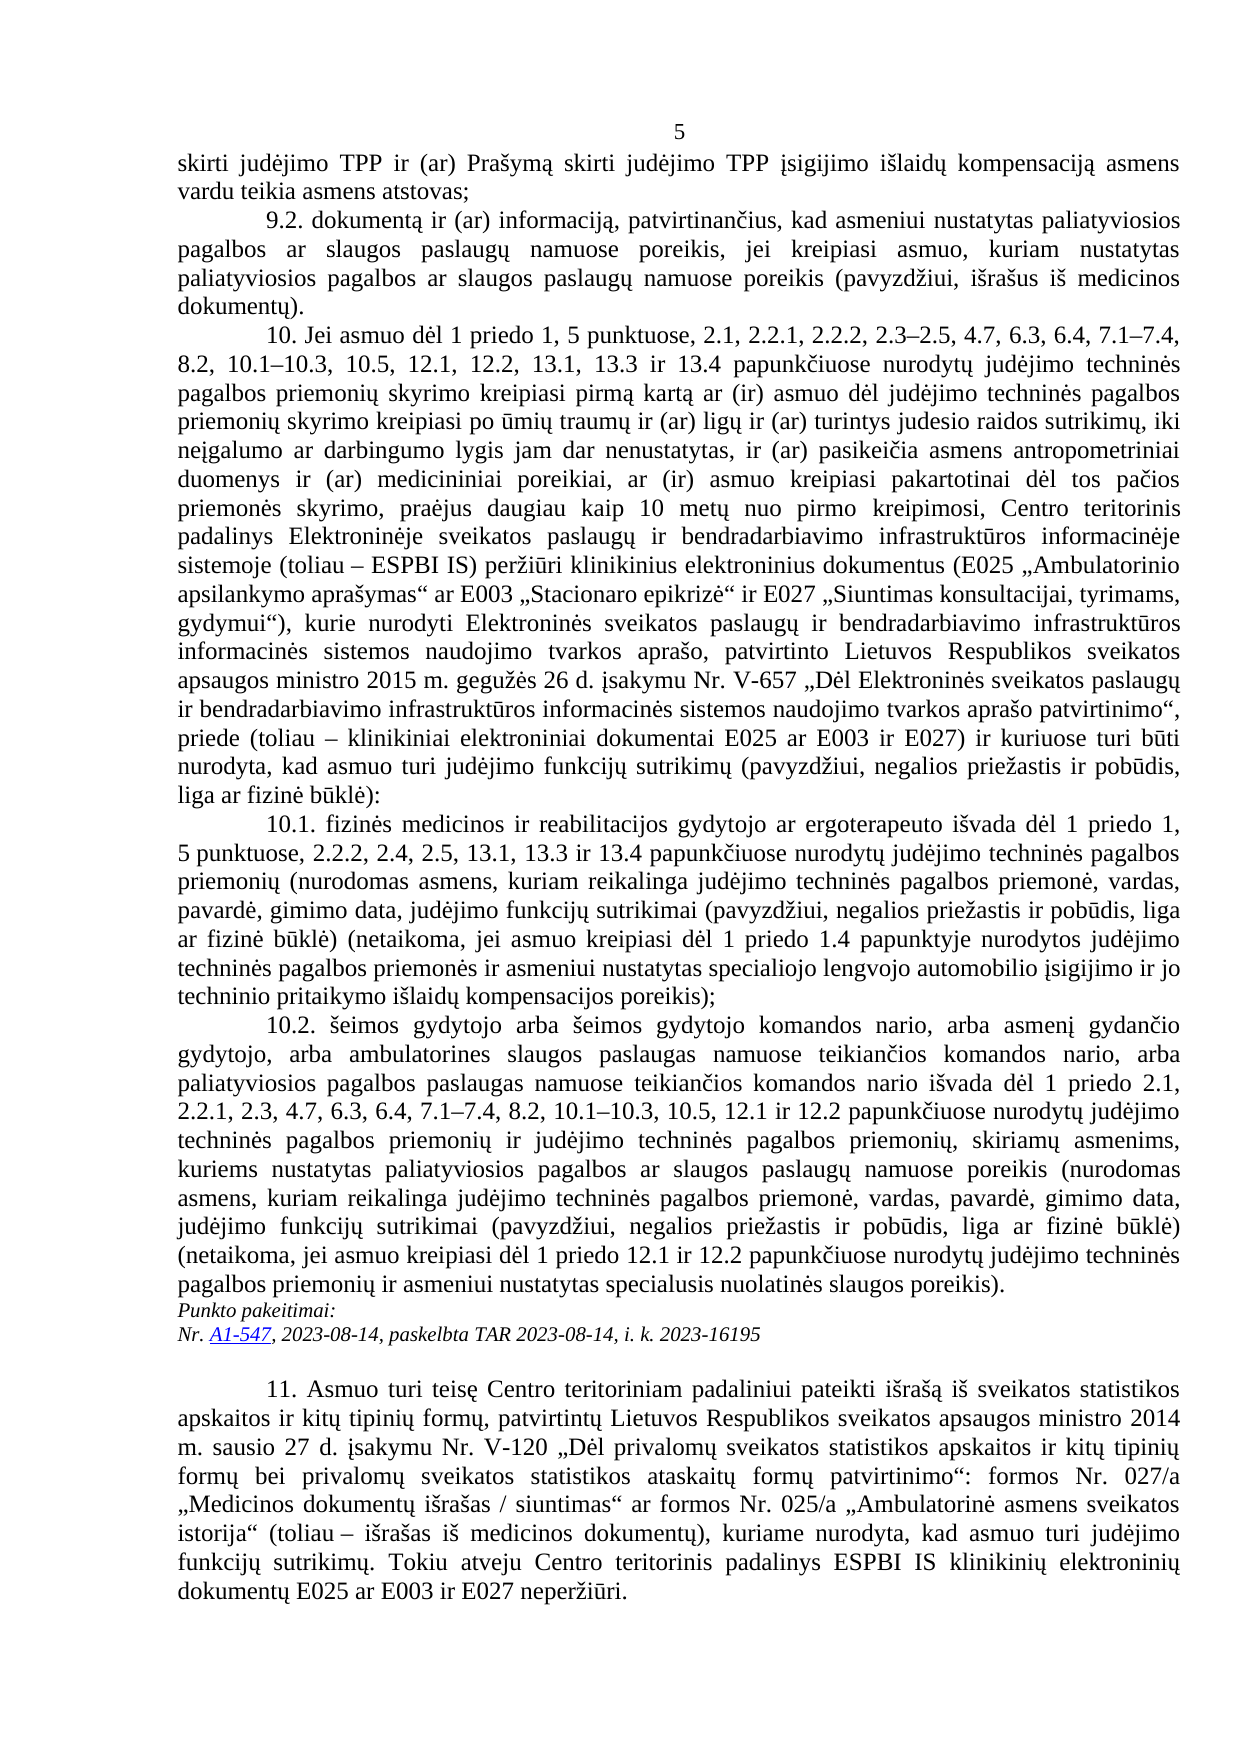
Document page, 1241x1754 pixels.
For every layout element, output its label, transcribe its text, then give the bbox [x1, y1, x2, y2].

text 9.2. dokumentą ir (ar) informaciją, patvirtinančius, kad asmeniui nustatytas paliatyviosios pagalbos ar slaugos paslaugų namuose poreikis, jei kreipiasi asmuo, kuriam nustatytas paliatyviosios pagalbos ar slaugos paslaugų namuose poreikis (pavyzdžiui, išrašus iš medicinos dokumentų). [177, 205, 1181, 320]
text 11. Asmuo turi teisę Centro teritoriniam padaliniui pateikti išrašą iš sveikatos statistikos apskaitos ir kitų tipinių formų, patvirtintų Lietuvos Respublikos sveikatos apsaugos ministro 2014 m. sausio 27 d. įsakymu Nr. V-120 „Dėl privalomų sveikatos statistikos apskaitos ir kitų tipinių formų bei privalomų sveikatos statistikos ataskaitų formų patvirtinimo“: formos Nr. 027/a „Medicinos dokumentų išrašas / siuntimas“ ar formos Nr. 025/a „Ambulatorinė asmens sveikatos istorija“ (toliau – išrašas iš medicinos dokumentų), kuriame nurodyta, kad asmuo turi judėjimo funkcijų sutrikimų. Tokiu atveju Centro teritorinis padalinys ESPBI IS klinikinių elektroninių dokumentų E025 ar E003 ir E027 neperžiūri. [177, 1374, 1181, 1604]
text 10.1. fizinės medicinos ir reabilitacijos gydytojo ar ergoterapeuto išvada dėl 1 priedo 1, 5 punktuose, 2.2.2, 2.4, 2.5, 13.1, 13.3 ir 13.4 papunkčiuose nurodytų judėjimo techninės pagalbos priemonių (nurodomas asmens, kuriam reikalinga judėjimo techninės pagalbos priemonė, vardas, pavardė, gimimo data, judėjimo funkcijų sutrikimai (pavyzdžiui, negalios priežastis ir pobūdis, liga ar fizinė būklė) (netaikoma, jei asmuo kreipiasi dėl 1 priedo 1.4 papunktyje nurodytos judėjimo techninės pagalbos priemonės ir asmeniui nustatytas specialiojo lengvojo automobilio įsigijimo ir jo techninio pritaikymo išlaidų kompensacijos poreikis); [177, 809, 1181, 1010]
text Nr. A1-547, 2023-08-14, paskelbta TAR 2023-08-14, i. k. 2023-16195 [177, 1322, 1181, 1346]
text 10. Jei asmuo dėl 1 priedo 1, 5 punktuose, 2.1, 2.2.1, 2.2.2, 2.3–2.5, 4.7, 6.3, 6.4, 7.1–7.4, 8.2, 10.1–10.3, 10.5, 12.1, 12.2, 13.1, 13.3 ir 13.4 papunkčiuose nurodytų judėjimo techninės pagalbos priemonių skyrimo kreipiasi pirmą kartą ar (ir) asmuo dėl judėjimo techninės pagalbos priemonių skyrimo kreipiasi po ūmių traumų ir (ar) ligų ir (ar) turintys judesio raidos sutrikimų, iki neįgalumo ar darbingumo lygis jam dar nenustatytas, ir (ar) pasikeičia asmens antropometriniai duomenys ir (ar) medicininiai poreikiai, ar (ir) asmuo kreipiasi pakartotinai dėl tos pačios priemonės skyrimo, praėjus daugiau kaip 10 metų nuo pirmo kreipimosi, Centro teritorinis padalinys Elektroninėje sveikatos paslaugų ir bendradarbiavimo infrastruktūros informacinėje sistemoje (toliau – ESPBI IS) peržiūri klinikinius elektroninius dokumentus (E025 „Ambulatorinio apsilankymo aprašymas“ ar E003 „Stacionaro epikrizė“ ir E027 „Siuntimas konsultacijai, tyrimams, gydymui“), kurie nurodyti Elektroninės sveikatos paslaugų ir bendradarbiavimo infrastruktūros informacinės sistemos naudojimo tvarkos aprašo, patvirtinto Lietuvos Respublikos sveikatos apsaugos ministro 2015 m. gegužės 26 d. įsakymu Nr. V-657 „Dėl Elektroninės sveikatos paslaugų ir bendradarbiavimo infrastruktūros informacinės sistemos naudojimo tvarkos aprašo patvirtinimo“, priede (toliau – klinikiniai elektroniniai dokumentai E025 ar E003 ir E027) ir kuriuose turi būti nurodyta, kad asmuo turi judėjimo funkcijų sutrikimų (pavyzdžiui, negalios priežastis ir pobūdis, liga ar fizinė būklė): [177, 320, 1181, 809]
text 10.2. šeimos gydytojo arba šeimos gydytojo komandos nario, arba asmenį gydančio gydytojo, arba ambulatorines slaugos paslaugas namuose teikiančios komandos nario, arba paliatyviosios pagalbos paslaugas namuose teikiančios komandos nario išvada dėl 1 priedo 2.1, 2.2.1, 2.3, 4.7, 6.3, 6.4, 7.1–7.4, 8.2, 10.1–10.3, 10.5, 12.1 ir 12.2 papunkčiuose nurodytų judėjimo techninės pagalbos priemonių ir judėjimo techninės pagalbos priemonių, skiriamų asmenims, kuriems nustatytas paliatyviosios pagalbos ar slaugos paslaugų namuose poreikis (nurodomas asmens, kuriam reikalinga judėjimo techninės pagalbos priemonė, vardas, pavardė, gimimo data, judėjimo funkcijų sutrikimai (pavyzdžiui, negalios priežastis ir pobūdis, liga ar fizinė būklė) (netaikoma, jei asmuo kreipiasi dėl 1 priedo 12.1 ir 12.2 papunkčiuose nurodytų judėjimo techninės pagalbos priemonių ir asmeniui nustatytas specialusis nuolatinės slaugos poreikis). [177, 1010, 1181, 1298]
text Punkto pakeitimai: [177, 1298, 1181, 1322]
text skirti judėjimo TPP ir (ar) Prašymą skirti judėjimo TPP įsigijimo išlaidų kompensaciją asmens vardu teikia asmens atstovas; [177, 148, 1181, 205]
